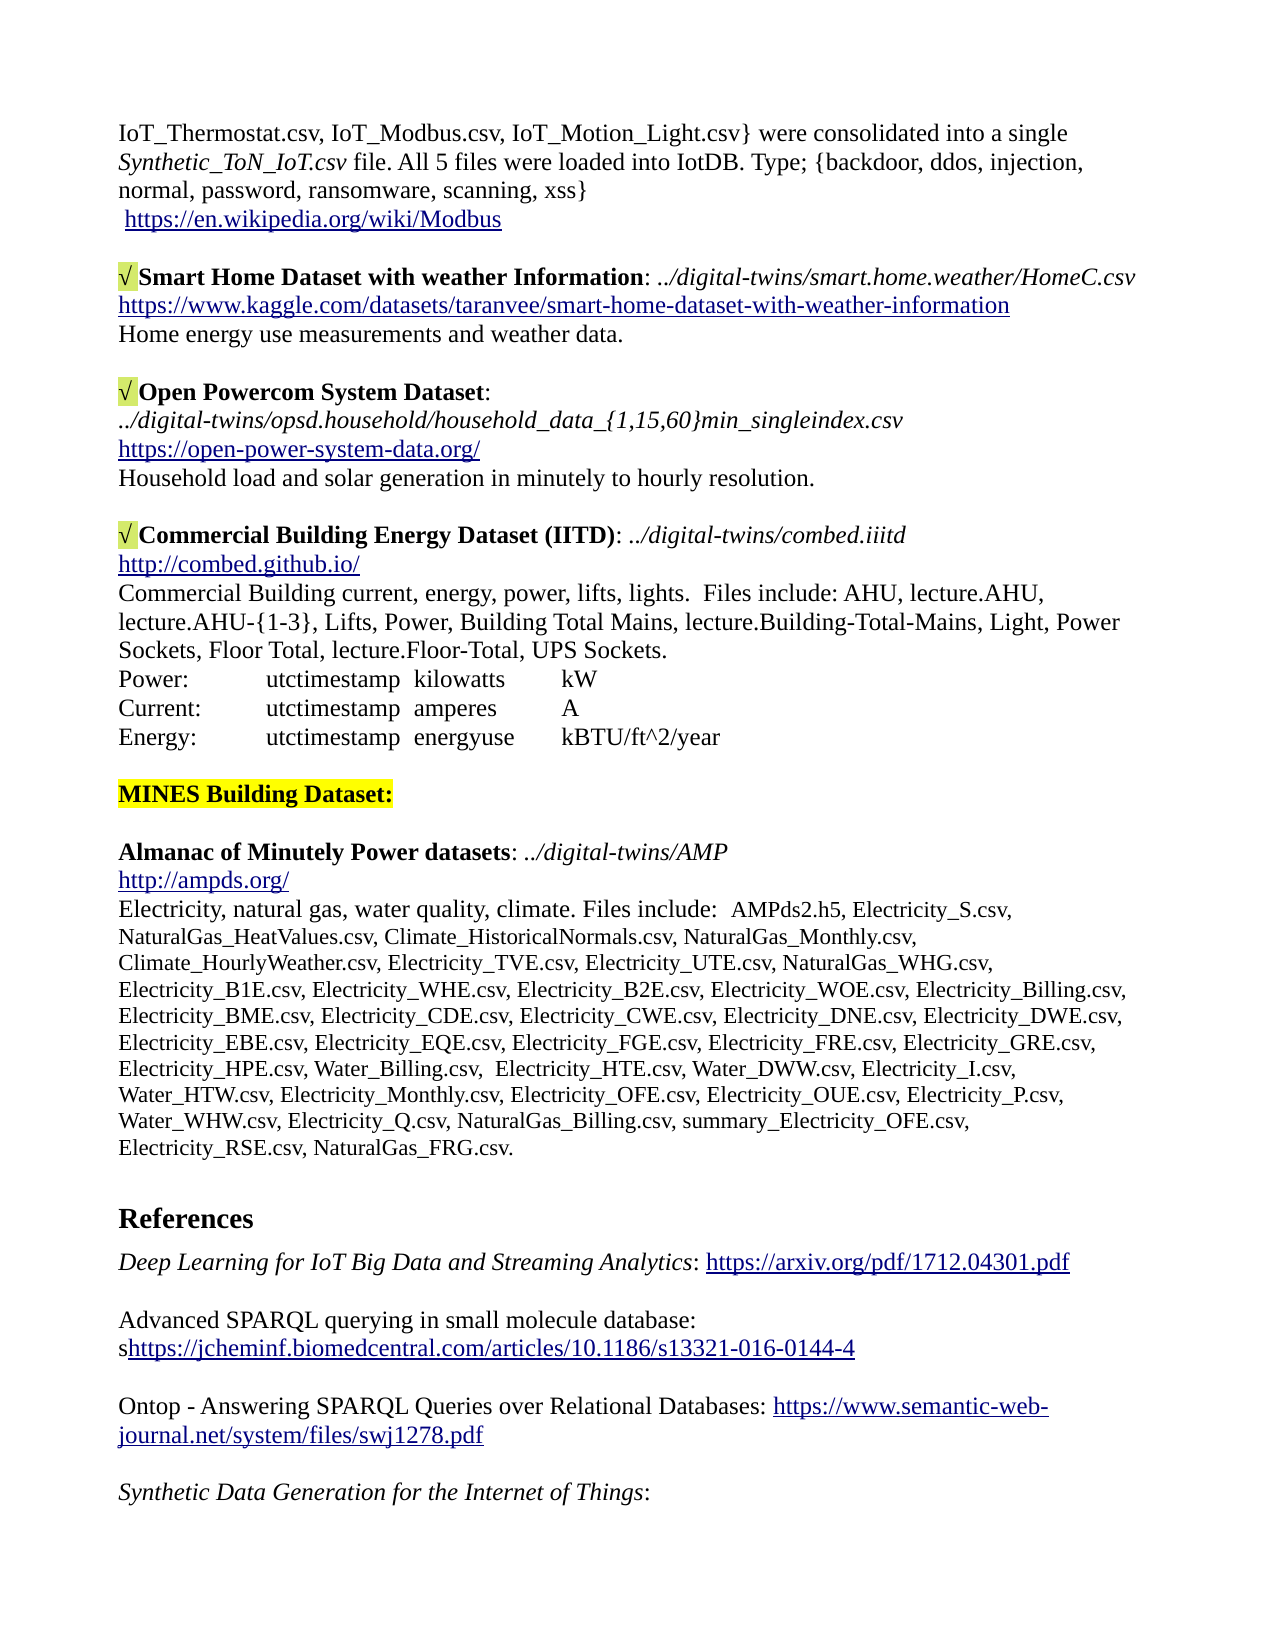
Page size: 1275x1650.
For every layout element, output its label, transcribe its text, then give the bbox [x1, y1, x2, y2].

text √ Open Powercom System Dataset: ../digital-twins/opsd.household/household_data_{1,15,60}min_singleindex.csv [118, 377, 1157, 434]
text √ Commercial Building Energy Dataset (IITD): ../digital-twins/combed.iiitd [118, 521, 1157, 549]
text http://ampds.org/ [118, 866, 1157, 894]
text https://open-power-system-data.org/ [118, 434, 1157, 463]
text Household load and solar generation in minutely to hourly resolution. [118, 463, 1157, 492]
text MINES Building Dataset: [118, 779, 1157, 808]
text https://en.wikipedia.org/wiki/Modbus [118, 204, 1157, 233]
text Almanac of Minutely Power datasets: ../digital-twins/AMP [118, 837, 1157, 866]
text Deep Learning for IoT Big Data and Streaming Analytics: https://arxiv.org/pdf/1712.04301.pdf [118, 1247, 1157, 1276]
text IoT_Thermostat.csv, IoT_Modbus.csv, IoT_Motion_Light.csv} were consolidated into a single Synthetic_ToN_IoT.csv file. All 5 files were loaded into IotDB. Type; {backdoor, ddos, injection, normal, password, ransomware, scanning, xss} [118, 118, 1157, 204]
text Current: utctimestamp amperes A [118, 693, 1157, 722]
text √ Smart Home Dataset with weather Information: ../digital-twins/smart.home.weather/HomeC.csv [118, 262, 1157, 291]
text Advanced SPARQL querying in small molecule database: shttps://jcheminf.biomedcentral.com/articles/10.1186/s13321-016-0144-4 [118, 1305, 1157, 1362]
text Commercial Building current, energy, power, lifts, lights. Files include: AHU, lecture.AHU, lecture.AHU-{1-3}, Lifts, Power, Building Total Mains, lecture.Building-Total-Mains, Light, Power Sockets, Floor Total, lecture.Floor-Total, UPS Sockets. [118, 578, 1157, 664]
text Home energy use measurements and weather data. [118, 319, 1157, 348]
text Ontop - Answering SPARQL Queries over Relational Databases: https://www.semantic-web-journal.net/system/files/swj1278.pdf [118, 1391, 1157, 1448]
text Synthetic Data Generation for the Internet of Things: [118, 1477, 1157, 1506]
text Energy: utctimestamp energyuse kBTU/ft^2/year [118, 722, 1157, 751]
text http://combed.github.io/ [118, 549, 1157, 578]
subtitle References [118, 1201, 1157, 1235]
text Power: utctimestamp kilowatts kW [118, 664, 1157, 693]
text Electricity, natural gas, water quality, climate. Files include: AMPds2.h5, Electricity_S.csv, NaturalGas_HeatValues.csv, Climate_HistoricalNormals.csv, NaturalGas_Monthly.csv, Climate_HourlyWeather.csv, Electricity_TVE.csv, Electricity_UTE.csv, NaturalGas_WHG.csv, Electricity_B1E.csv, Electricity_WHE.csv, Electricity_B2E.csv, Electricity_WOE.csv, Electricity_Billing.csv, Electricity_BME.csv, Electricity_CDE.csv, Electricity_CWE.csv, Electricity_DNE.csv, Electricity_DWE.csv, Electricity_EBE.csv, Electricity_EQE.csv, Electricity_FGE.csv, Electricity_FRE.csv, Electricity_GRE.csv, Electricity_HPE.csv, Water_Billing.csv, Electricity_HTE.csv, Water_DWW.csv, Electricity_I.csv, Water_HTW.csv, Electricity_Monthly.csv, Electricity_OFE.csv, Electricity_OUE.csv, Electricity_P.csv, Water_WHW.csv, Electricity_Q.csv, NaturalGas_Billing.csv, summary_Electricity_OFE.csv, Electricity_RSE.csv, NaturalGas_FRG.csv. [118, 894, 1157, 1160]
text https://www.kaggle.com/datasets/taranvee/smart-home-dataset-with-weather-information [118, 291, 1157, 319]
